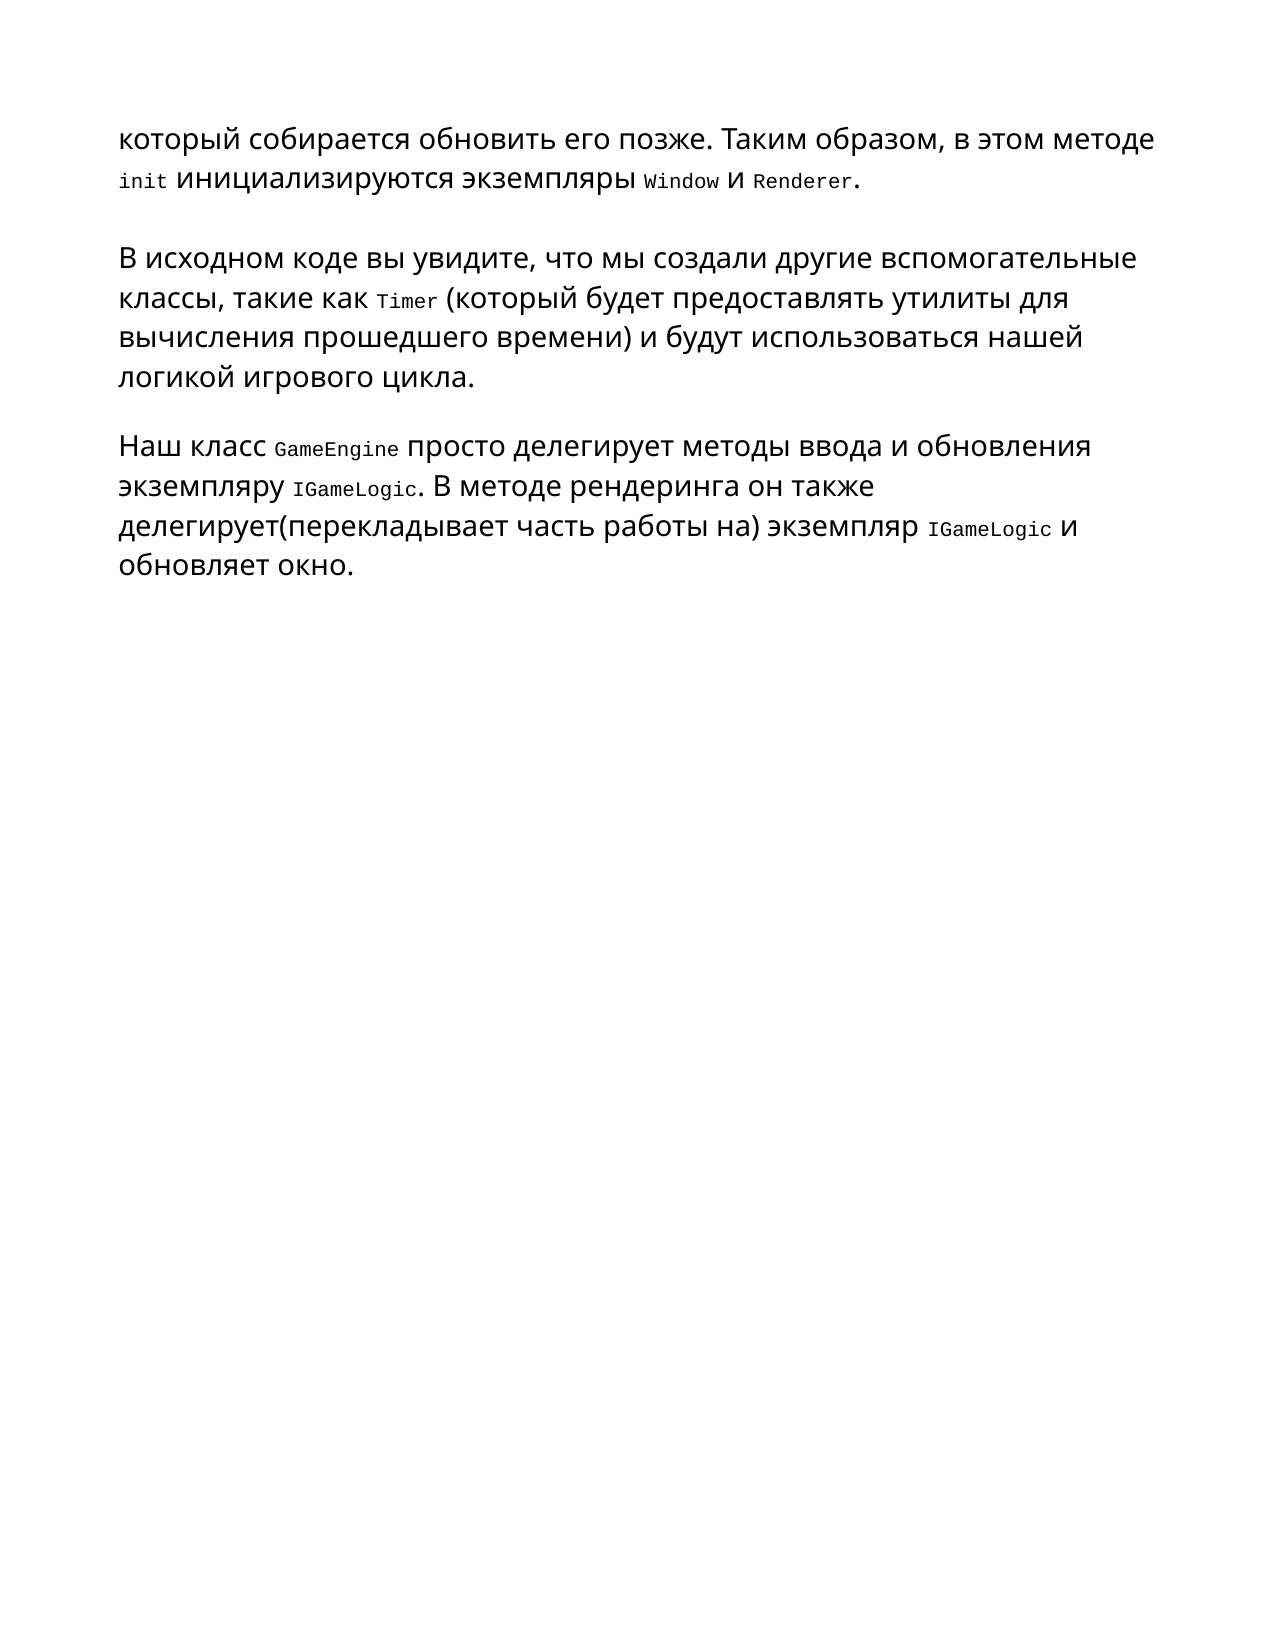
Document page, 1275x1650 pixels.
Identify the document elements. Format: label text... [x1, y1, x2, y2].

text который собирается обновить его позже. Таким образом, в этом методе init инициализируются экземпляры Window и Renderer. В исходном коде вы увидите, что мы создали другие вспомогательные классы, такие как Timer (который будет предоставлять утилиты для вычисления прошедшего времени) и будут использоваться нашей логикой игрового цикла. [118, 118, 1157, 396]
text Наш класс GameEngine просто делегирует методы ввода и обновления экземпляру IGameLogic. В методе рендеринга он также делегирует(перекладывает часть работы на) экземпляр IGameLogic и обновляет окно. [118, 425, 1157, 584]
